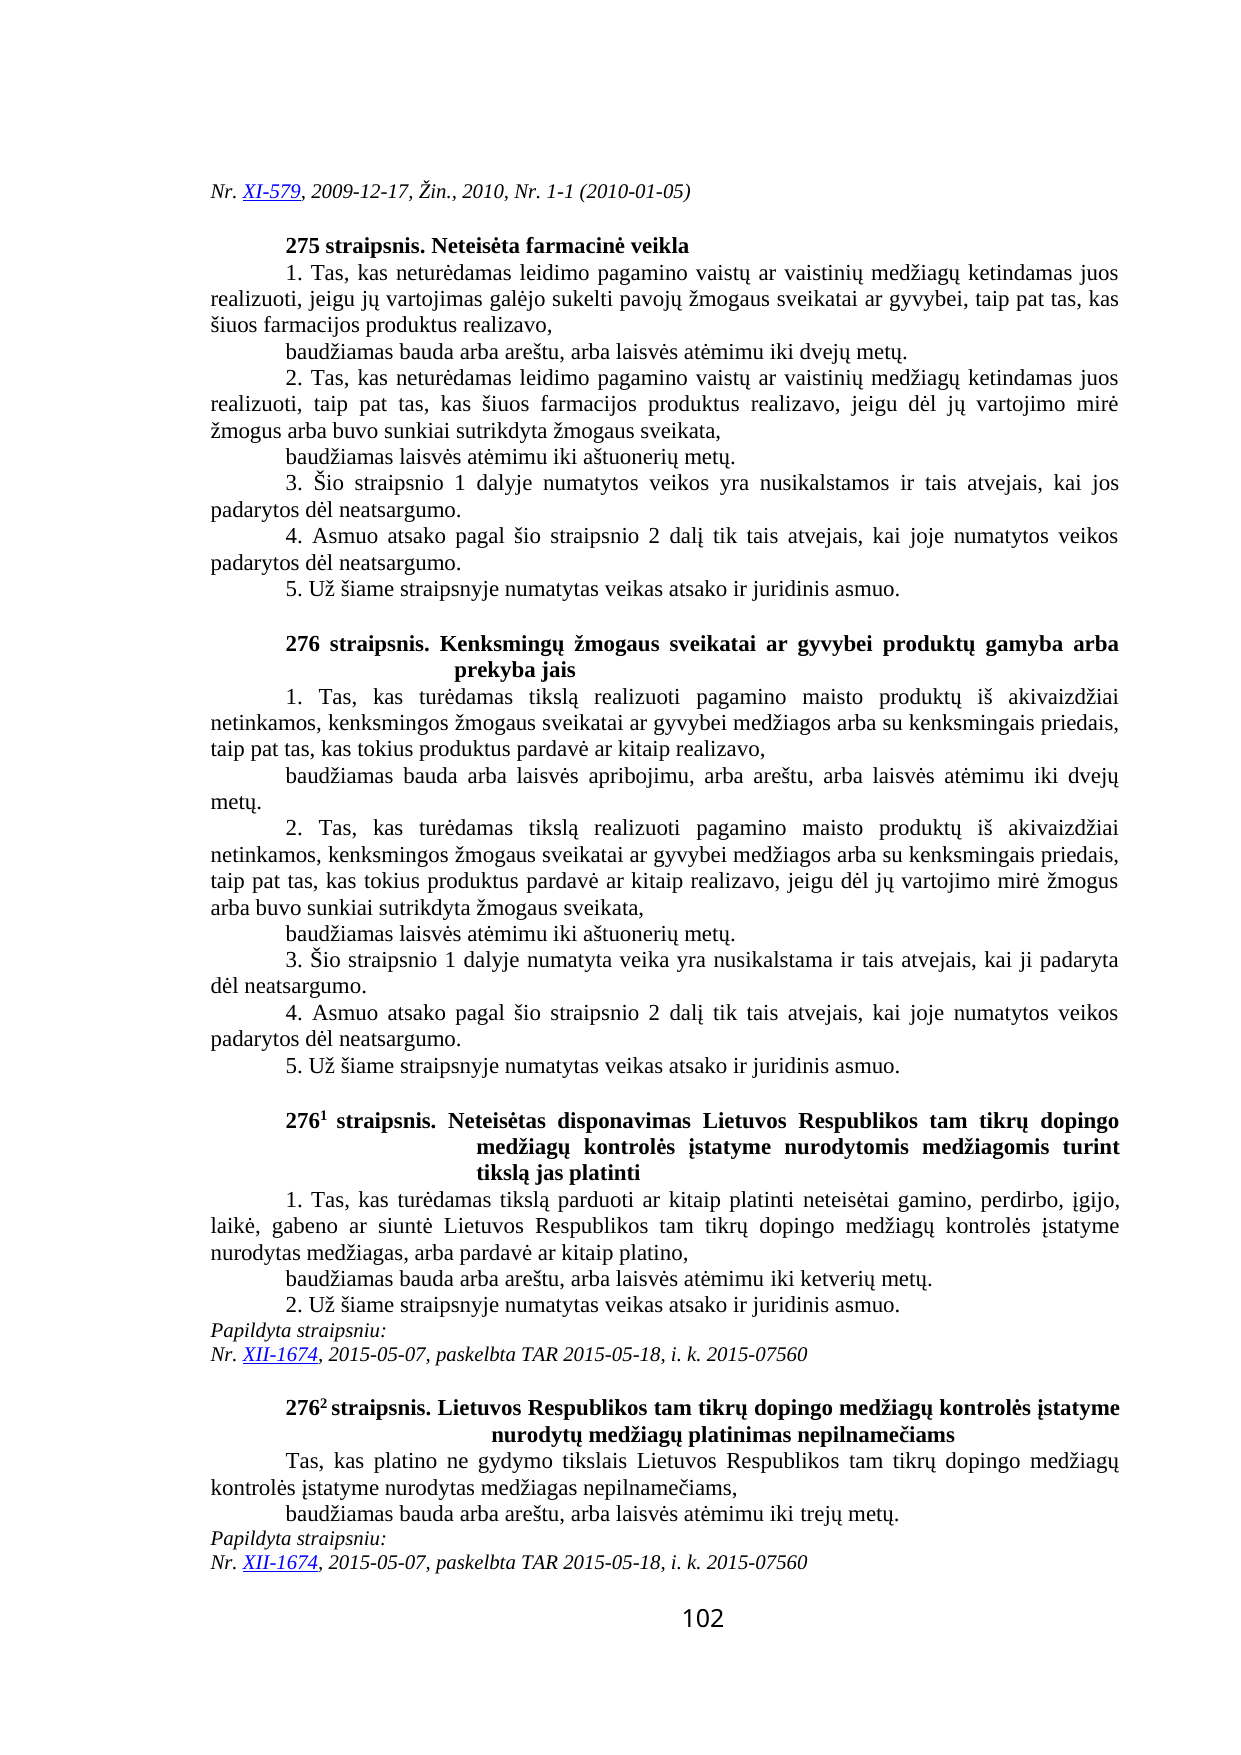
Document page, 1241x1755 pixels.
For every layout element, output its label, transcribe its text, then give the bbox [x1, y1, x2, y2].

text 5. Už šiame straipsnyje numatytas veikas atsako ir juridinis asmuo. [210, 1052, 1120, 1078]
text 3. Šio straipsnio 1 dalyje numatytos veikos yra nusikalstamos ir tais atvejais, kai jos padarytos dėl neatsargumo. [210, 469, 1120, 522]
text 275 straipsnis. Neteisėta farmacinė veikla [210, 232, 1120, 259]
text 3. Šio straipsnio 1 dalyje numatyta veika yra nusikalstama ir tais atvejais, kai ji padaryta dėl neatsargumo. [210, 946, 1120, 999]
text 4. Asmuo atsako pagal šio straipsnio 2 dalį tik tais atvejais, kai joje numatytos veikos padarytos dėl neatsargumo. [210, 522, 1120, 575]
text Papildyta straipsniu: [210, 1526, 1120, 1550]
text 276 straipsnis. Kenksmingų žmogaus sveikatai ar gyvybei produktų gamyba arba prekyba jais [285, 630, 1120, 683]
text 1. Tas, kas turėdamas tikslą realizuoti pagamino maisto produktų iš akivaizdžiai netinkamos, kenksmingos žmogaus sveikatai ar gyvybei medžiagos arba su kenksmingais priedais, taip pat tas, kas tokius produktus pardavė ar kitaip realizavo, [210, 683, 1120, 762]
text 2761 straipsnis. Neteisėtas disponavimas Lietuvos Respublikos tam tikrų dopingo medžiagų kontrolės įstatyme nurodytomis medžiagomis turint tikslą jas platinti [285, 1107, 1120, 1186]
text 1. Tas, kas neturėdamas leidimo pagamino vaistų ar vaistinių medžiagų ketindamas juos realizuoti, jeigu jų vartojimas galėjo sukelti pavojų žmogaus sveikatai ar gyvybei, taip pat tas, kas šiuos farmacijos produktus realizavo, [210, 259, 1120, 338]
text 4. Asmuo atsako pagal šio straipsnio 2 dalį tik tais atvejais, kai joje numatytos veikos padarytos dėl neatsargumo. [210, 999, 1120, 1052]
text Nr. XII-1674, 2015-05-07, paskelbta TAR 2015-05-18, i. k. 2015-07560 [210, 1342, 1120, 1366]
text 1. Tas, kas turėdamas tikslą parduoti ar kitaip platinti neteisėtai gamino, perdirbo, įgijo, laikė, gabeno ar siuntė Lietuvos Respublikos tam tikrų dopingo medžiagų kontrolės įstatyme nurodytas medžiagas, arba pardavė ar kitaip platino, [210, 1186, 1120, 1265]
text baudžiamas bauda arba areštu, arba laisvės atėmimu iki dvejų metų. [210, 338, 1120, 364]
text Nr. XII-1674, 2015-05-07, paskelbta TAR 2015-05-18, i. k. 2015-07560 [210, 1550, 1120, 1574]
text 2. Tas, kas turėdamas tikslą realizuoti pagamino maisto produktų iš akivaizdžiai netinkamos, kenksmingos žmogaus sveikatai ar gyvybei medžiagos arba su kenksmingais priedais, taip pat tas, kas tokius produktus pardavė ar kitaip realizavo, jeigu dėl jų vartojimo mirė žmogus arba buvo sunkiai sutrikdyta žmogaus sveikata, [210, 814, 1120, 920]
text Papildyta straipsniu: [210, 1318, 1120, 1342]
text baudžiamas laisvės atėmimu iki aštuonerių metų. [210, 443, 1120, 469]
text 2. Tas, kas neturėdamas leidimo pagamino vaistų ar vaistinių medžiagų ketindamas juos realizuoti, taip pat tas, kas šiuos farmacijos produktus realizavo, jeigu dėl jų vartojimo mirė žmogus arba buvo sunkiai sutrikdyta žmogaus sveikata, [210, 364, 1120, 443]
text 2762 straipsnis. Lietuvos Respublikos tam tikrų dopingo medžiagų kontrolės įstatyme nurodytų medžiagų platinimas nepilnamečiams [285, 1394, 1120, 1447]
text 5. Už šiame straipsnyje numatytas veikas atsako ir juridinis asmuo. [210, 575, 1120, 601]
text Tas, kas platino ne gydymo tikslais Lietuvos Respublikos tam tikrų dopingo medžiagų kontrolės įstatyme nurodytas medžiagas nepilnamečiams, [210, 1447, 1120, 1500]
text Nr. XI-579, 2009-12-17, Žin., 2010, Nr. 1-1 (2010-01-05) [210, 179, 1120, 203]
text baudžiamas laisvės atėmimu iki aštuonerių metų. [210, 920, 1120, 946]
text baudžiamas bauda arba areštu, arba laisvės atėmimu iki trejų metų. [210, 1500, 1120, 1526]
text 2. Už šiame straipsnyje numatytas veikas atsako ir juridinis asmuo. [210, 1291, 1120, 1318]
text baudžiamas bauda arba areštu, arba laisvės atėmimu iki ketverių metų. [210, 1265, 1120, 1291]
text baudžiamas bauda arba laisvės apribojimu, arba areštu, arba laisvės atėmimu iki dvejų metų. [210, 762, 1120, 814]
